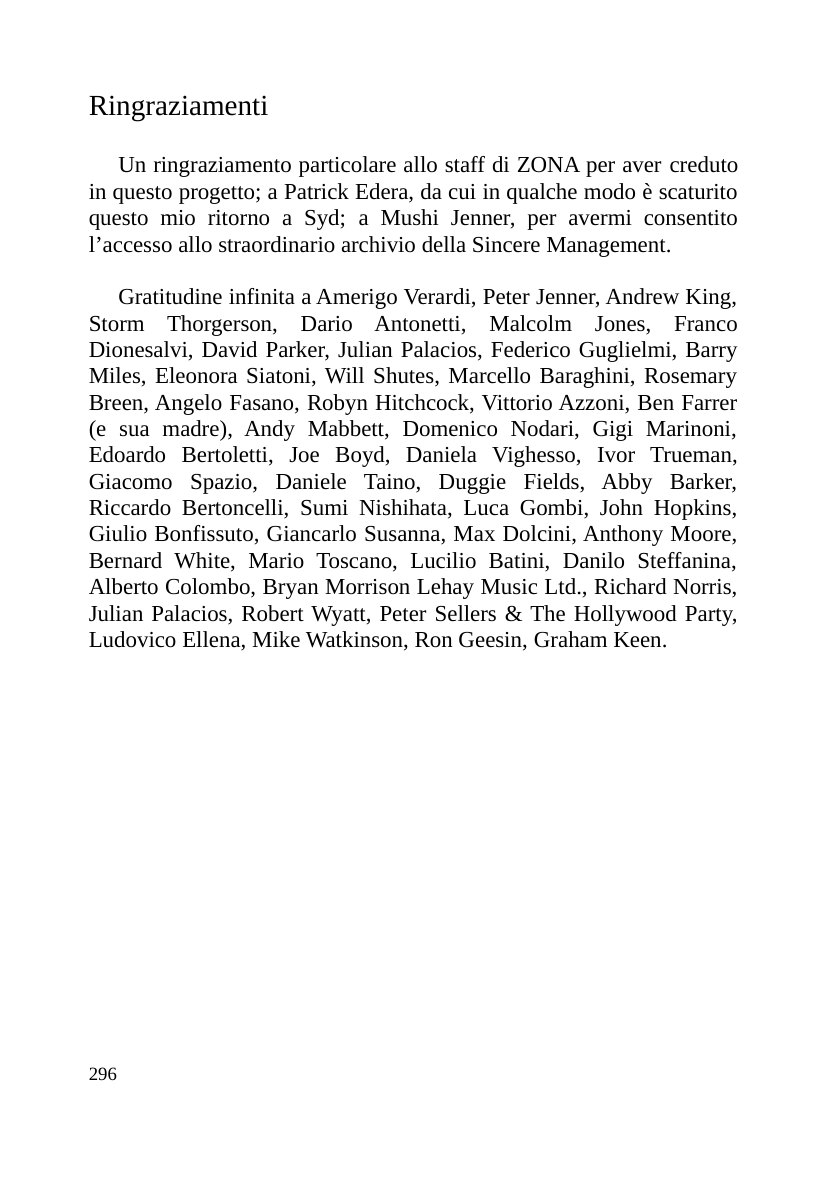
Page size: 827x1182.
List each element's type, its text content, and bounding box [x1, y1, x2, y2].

text Gratitudine infinita a Amerigo Verardi, Peter Jenner, Andrew King, Storm Thorgerson, Dario Antonetti, Malcolm Jones, Franco Dionesalvi, David Parker, Julian Palacios, Federico Guglielmi, Barry Miles, Eleonora Siatoni, Will Shutes, Marcello Baraghini, Rosemary Breen, Angelo Fasano, Robyn Hitchcock, Vittorio Azzoni, Ben Farrer (e sua madre), Andy Mabbett, Domenico Nodari, Gigi Marinoni, Edoardo Bertoletti, Joe Boyd, Daniela Vighesso, Ivor Trueman, Giacomo Spazio, Daniele Taino, Duggie Fields, Abby Barker, Riccardo Bertoncelli, Sumi Nishihata, Luca Gombi, John Hopkins, Giulio Bonfissuto, Giancarlo Susanna, Max Dolcini, Anthony Moore, Bernard White, Mario Toscano, Lucilio Batini, Danilo Steffanina, Alberto Colombo, Bryan Morrison Lehay Music Ltd., Richard Norris, Julian Palacios, Robert Wyatt, Peter Sellers & The Hollywood Party, Ludovico Ellena, Mike Watkinson, Ron Geesin, Graham Keen. [88, 283, 738, 652]
text Ringraziamenti [88, 88, 738, 122]
text Un ringraziamento particolare allo staff di ZONA per aver creduto in questo progetto; a Patrick Edera, da cui in qualche modo è scaturito questo mio ritorno a Syd; a Mushi Jenner, per avermi consentito l’accesso allo straordinario archivio della Sincere Management. [88, 152, 738, 257]
